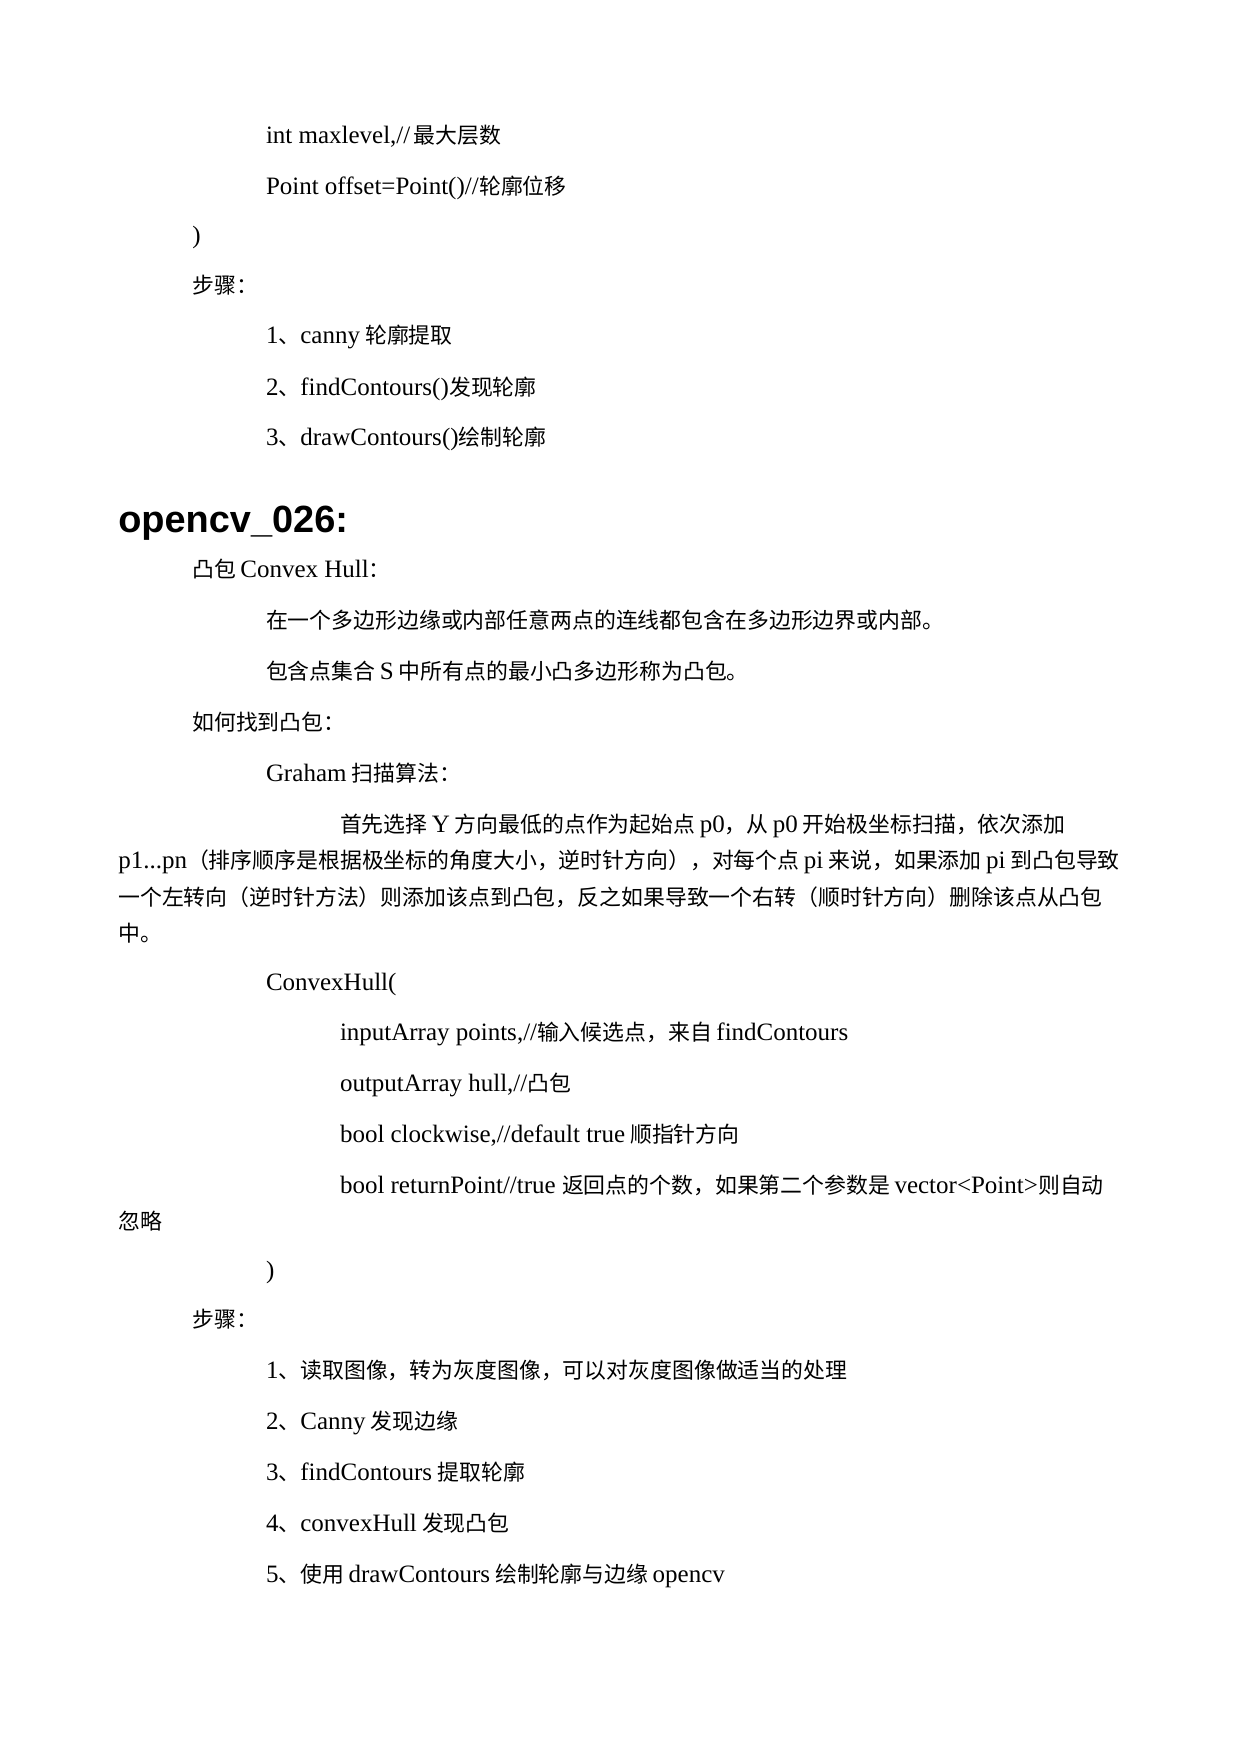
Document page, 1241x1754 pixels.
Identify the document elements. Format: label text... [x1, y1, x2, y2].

text 3、findContours提取轮廓 [118, 1455, 1122, 1487]
subtitle opencv_026: [118, 496, 1122, 540]
text 1、canny轮廓提取 [118, 318, 1122, 350]
text 3、drawContours()绘制轮廓 [118, 420, 1122, 452]
text 2、Canny发现边缘 [118, 1404, 1122, 1436]
text Point offset=Point()//轮廓位移 [118, 169, 1122, 201]
text 凸包Convex Hull： [118, 552, 1122, 584]
text bool clockwise,//default true顺指针方向 [118, 1117, 1122, 1148]
text int maxlevel,// 最大层数 [118, 118, 1122, 150]
text 首先选择Y方向最低的点作为起始点p0，从p0开始极坐标扫描，依次添加p1...pn（排序顺序是根据极坐标的角度大小，逆时针方向），对每个点pi来说，如果添加pi到凸包导致一个左转向（逆时针方法）则添加该点到凸包，反之如果导致一个右转（顺时针方向）删除该点从凸包中。 [118, 807, 1122, 948]
text 2、findContours()发现轮廓 [118, 369, 1122, 401]
text inputArray points,//输入候选点，来自findContours [118, 1015, 1122, 1046]
text outputArray hull,//凸包 [118, 1066, 1122, 1097]
text ) [118, 220, 1122, 249]
text 如何找到凸包： [118, 705, 1122, 737]
text 5、使用drawContours绘制轮廓与边缘opencv [118, 1557, 1122, 1589]
text 4、convexHull发现凸包 [118, 1506, 1122, 1538]
text 步骤： [118, 268, 1122, 299]
text 1、读取图像，转为灰度图像，可以对灰度图像做适当的处理 [118, 1353, 1122, 1385]
text ) [118, 1255, 1122, 1284]
text ConvexHull( [118, 967, 1122, 996]
text 在一个多边形边缘或内部任意两点的连线都包含在多边形边界或内部。 [118, 603, 1122, 635]
text bool returnPoint//true 返回点的个数，如果第二个参数是vector<Point>则自动忽略 [118, 1168, 1122, 1236]
text Graham扫描算法： [118, 756, 1122, 788]
text 包含点集合S中所有点的最小凸多边形称为凸包。 [118, 654, 1122, 686]
text 步骤： [118, 1302, 1122, 1334]
